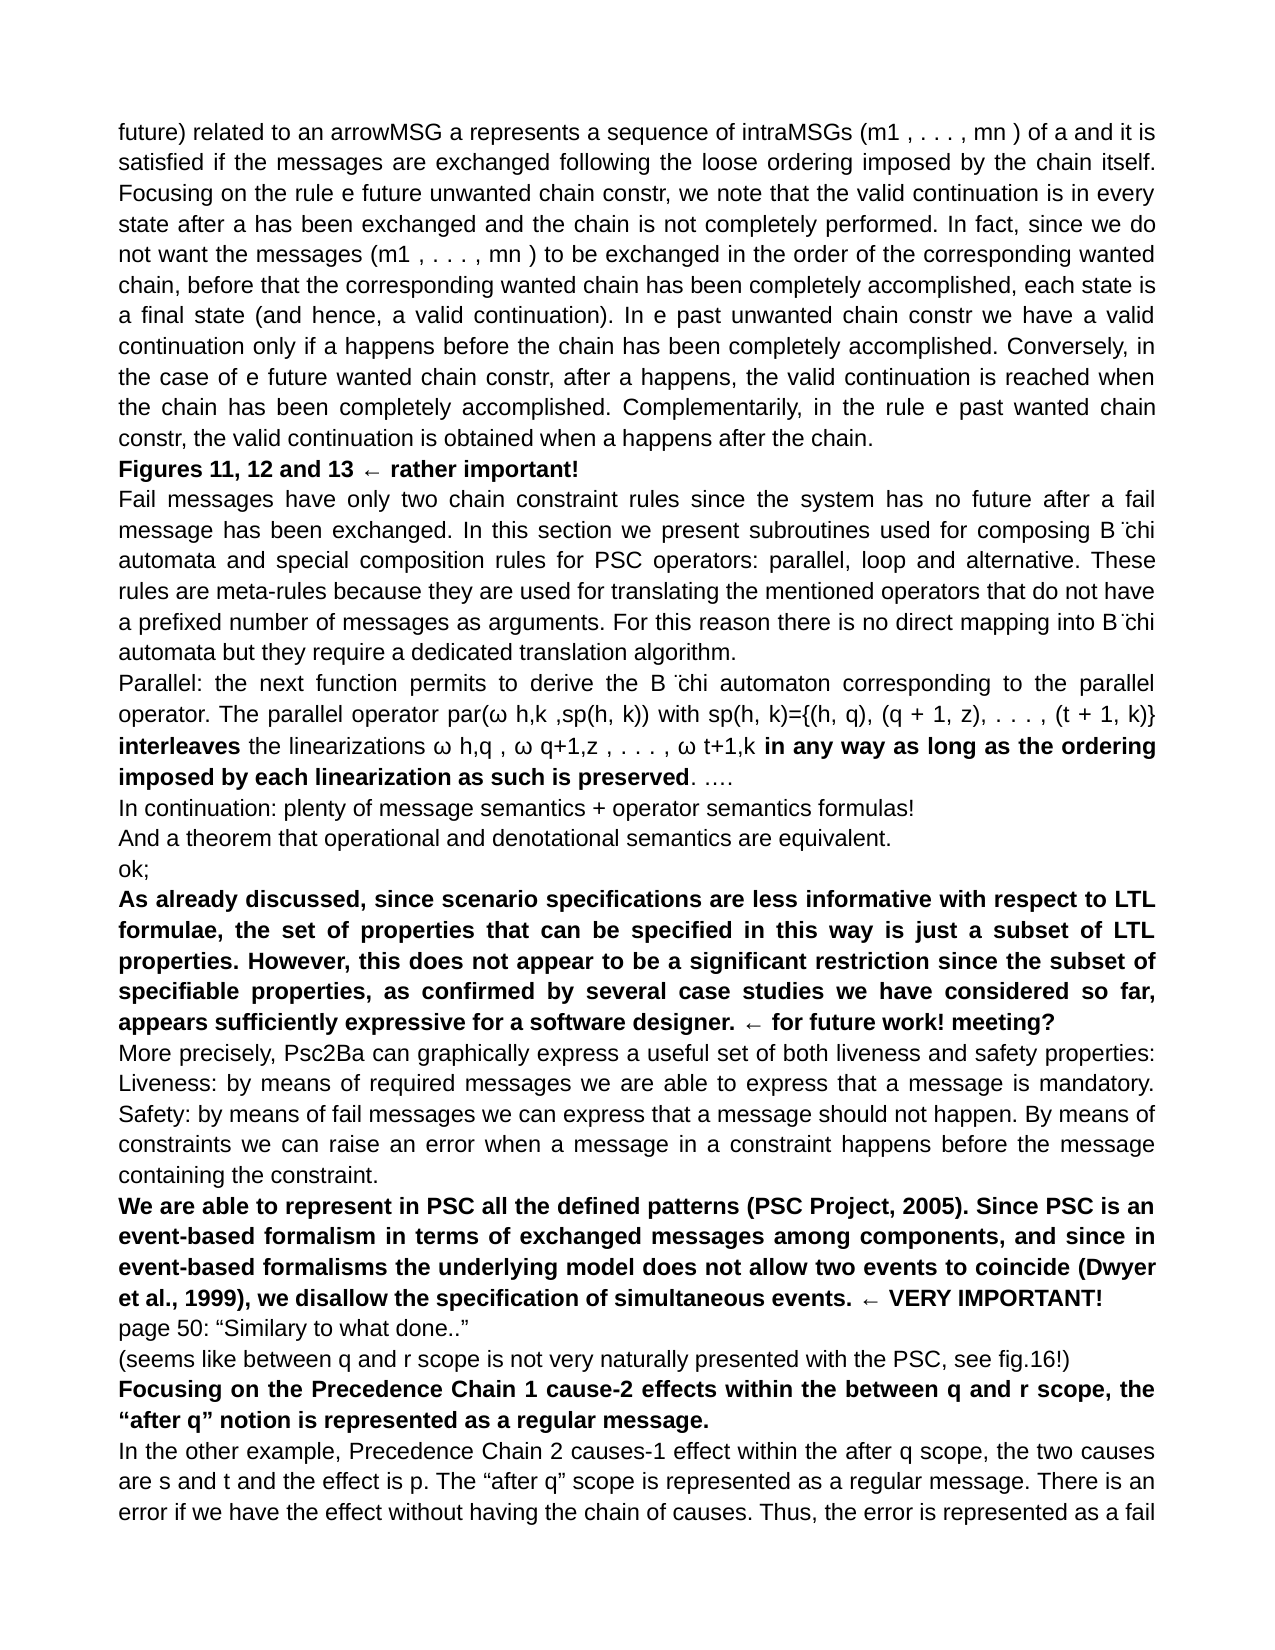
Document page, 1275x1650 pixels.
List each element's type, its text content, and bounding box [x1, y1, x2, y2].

text In the other example, Precedence Chain 2 causes-1 effect within the after q scope, the two causes are s and t and the effect is p. The “after q” scope is represented as a regular message. There is an error if we have the effect without having the chain of causes. Thus, the error is represented as a fail [118, 1437, 1157, 1525]
text More precisely, Psc2Ba can graphically express a useful set of both liveness and safety properties: Liveness: by means of required messages we are able to express that a message is mandatory. Safety: by means of fail messages we can express that a message should not happen. By means of constraints we can raise an error when a message in a constraint happens before the message containing the constraint. [118, 1039, 1157, 1188]
text Fail messages have only two chain constraint rules since the system has no future after a fail message has been exchanged. In this section we present subroutines used for composing B ̈chi automata and special composition rules for PSC operators: parallel, loop and alternative. These rules are meta-rules because they are used for translating the mentioned operators that do not have a prefixed number of messages as arguments. For this reason there is no direct mapping into B ̈chi automata but they require a dedicated translation algorithm. [118, 486, 1157, 666]
text ok; [118, 855, 1157, 882]
text As already discussed, since scenario specifications are less informative with respect to LTL formulae, the set of properties that can be specified in this way is just a subset of LTL properties. However, this does not appear to be a significant restriction since the subset of specifiable properties, as confirmed by several case studies we have considered so far, appears sufficiently expressive for a software designer. ← for future work! meeting? [118, 886, 1157, 1035]
text page 50: “Similary to what done..” [118, 1314, 1157, 1341]
text Parallel: the next function permits to derive the B ̈chi automaton corresponding to the parallel operator. The parallel operator par(ω h,k ,sp(h, k)) with sp(h, k)={(h, q), (q + 1, z), . . . , (t + 1, k)} interleaves the linearizations ω h,q , ω q+1,z , . . . , ω t+1,k in any way as long as the ordering imposed by each linearization as such is preserved. …. [118, 669, 1157, 790]
text Figures 11, 12 and 13 ← rather important! [118, 455, 1157, 482]
text Focusing on the Precedence Chain 1 cause-2 effects within the between q and r scope, the “after q” notion is represented as a regular message. [118, 1376, 1157, 1433]
text And a theorem that operational and denotational semantics are equivalent. [118, 824, 1157, 851]
text In continuation: plenty of message semantics + operator semantics formulas! [118, 794, 1157, 821]
text We are able to represent in PSC all the defined patterns (PSC Project, 2005). Since PSC is an event-based formalism in terms of exchanged messages among components, and since in event-based formalisms the underlying model does not allow two events to coincide (Dwyer et al., 1999), we disallow the specification of simultaneous events. ← VERY IMPORTANT! [118, 1192, 1157, 1311]
text (seems like between q and r scope is not very naturally presented with the PSC, see fig.16!) [118, 1345, 1157, 1372]
text future) related to an arrowMSG a represents a sequence of intraMSGs (m1 , . . . , mn ) of a and it is satisfied if the messages are exchanged following the loose ordering imposed by the chain itself. Focusing on the rule e future unwanted chain constr, we note that the valid continuation is in every state after a has been exchanged and the chain is not completely performed. In fact, since we do not want the messages (m1 , . . . , mn ) to be exchanged in the order of the corresponding wanted chain, before that the corresponding wanted chain has been completely accomplished, each state is a final state (and hence, a valid continuation). In e past unwanted chain constr we have a valid continuation only if a happens before the chain has been completely accomplished. Conversely, in the case of e future wanted chain constr, after a happens, the valid continuation is reached when the chain has been completely accomplished. Complementarily, in the rule e past wanted chain constr, the valid continuation is obtained when a happens after the chain. [118, 118, 1157, 451]
